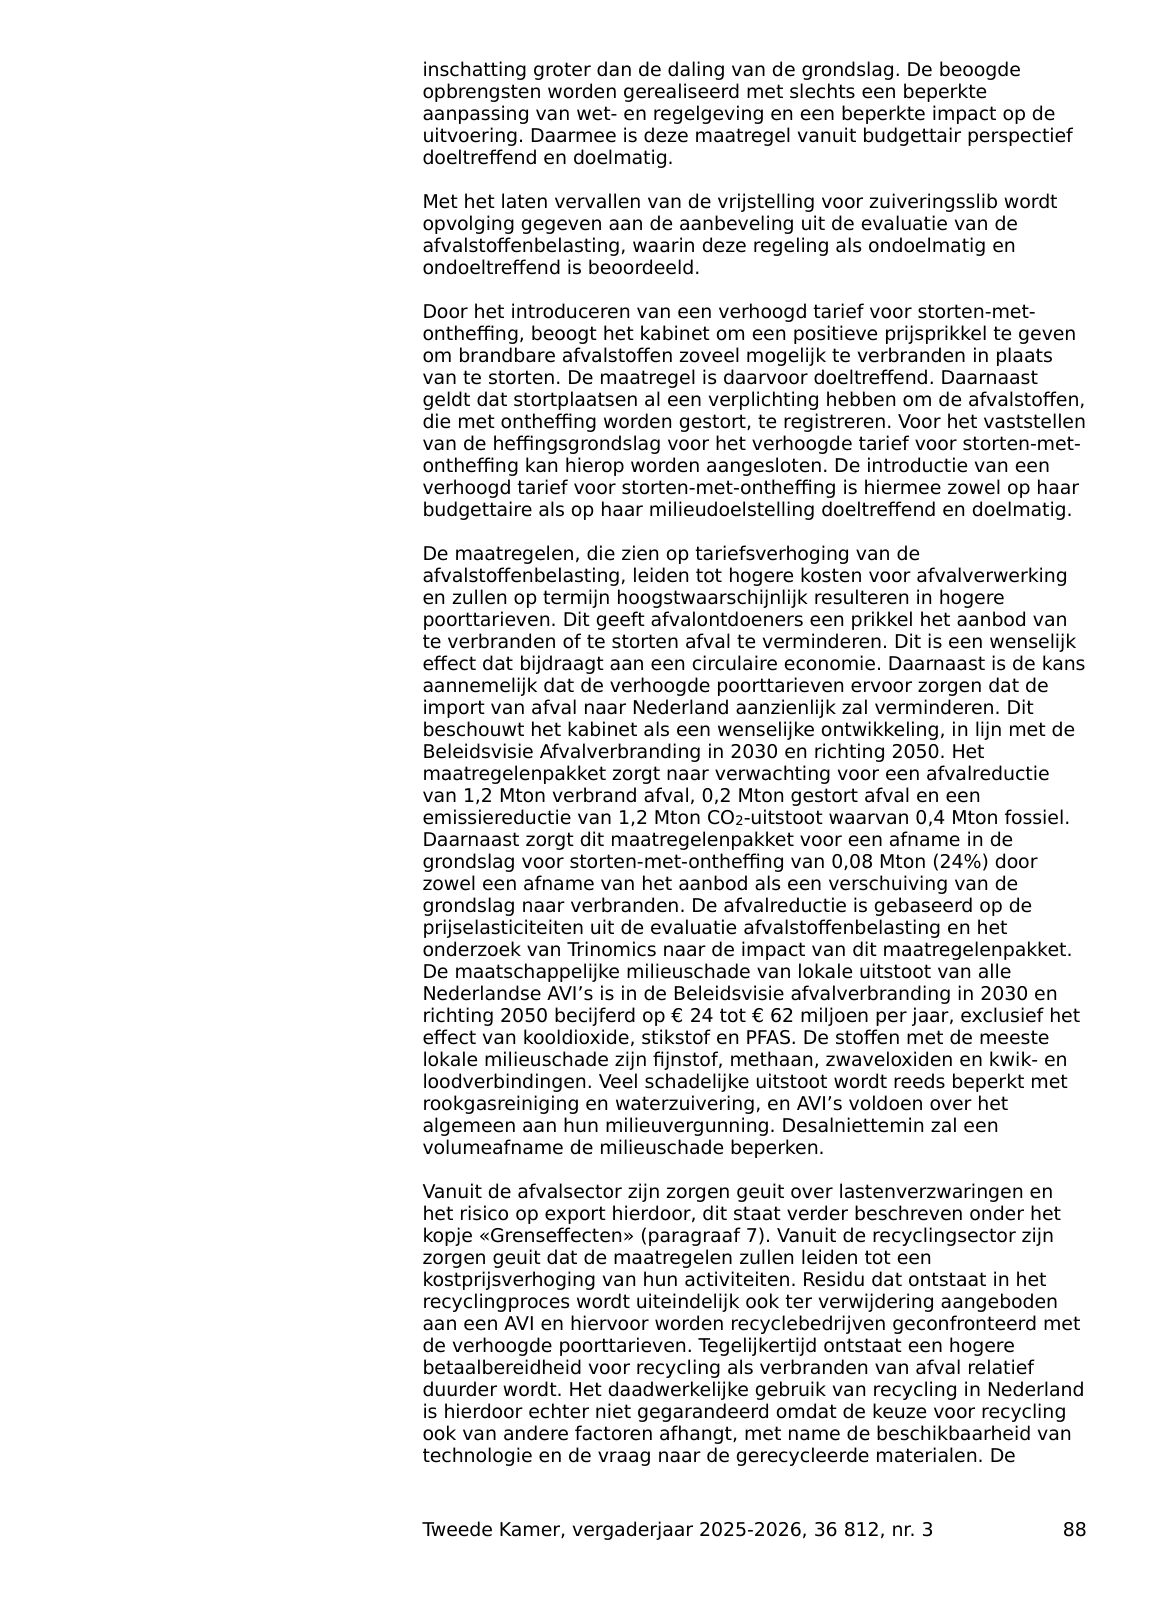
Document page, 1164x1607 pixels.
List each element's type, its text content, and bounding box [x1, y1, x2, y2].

text Vanuit de afvalsector zijn zorgen geuit over lastenverzwaringen en het risico op export hierdoor, dit staat verder beschreven onder het kopje «Grenseffecten» (paragraaf 7). Vanuit de recyclingsector zijn zorgen geuit dat de maatregelen zullen leiden tot een kostprijsverhoging van hun activiteiten. Residu dat ontstaat in het recyclingproces wordt uiteindelijk ook ter verwijdering aangeboden aan een AVI en hiervoor worden recyclebedrijven geconfronteerd met de verhoogde poorttarieven. Tegelijkertijd ontstaat een hogere betaalbereidheid voor recycling als verbranden van afval relatief duurder wordt. Het daadwerkelijke gebruik van recycling in Nederland is hierdoor echter niet gegarandeerd omdat de keuze voor recycling ook van andere factoren afhangt, met name de beschikbaarheid van technologie en de vraag naar de gerecycleerde materialen. De [422, 1181, 1087, 1467]
text De maatregelen, die zien op tariefsverhoging van de afvalstoffenbelasting, leiden tot hogere kosten voor afvalverwerking en zullen op termijn hoogstwaarschijnlijk resulteren in hogere poorttarieven. Dit geeft afvalontdoeners een prikkel het aanbod van te verbranden of te storten afval te verminderen. Dit is een wenselijk effect dat bijdraagt aan een circulaire economie. Daarnaast is de kans aannemelijk dat de verhoogde poorttarieven ervoor zorgen dat de import van afval naar Nederland aanzienlijk zal verminderen. Dit beschouwt het kabinet als een wenselijke ontwikkeling, in lijn met de Beleidsvisie Afvalverbranding in 2030 en richting 2050. Het maatregelenpakket zorgt naar verwachting voor een afvalreductie van 1,2 Mton verbrand afval, 0,2 Mton gestort afval en een emissiereductie van 1,2 Mton CO2-uitstoot waarvan 0,4 Mton fossiel. Daarnaast zorgt dit maatregelenpakket voor een afname in de grondslag voor storten-met-ontheffing van 0,08 Mton (24%) door zowel een afname van het aanbod als een verschuiving van de grondslag naar verbranden. De afvalreductie is gebaseerd op de prijselasticiteiten uit de evaluatie afvalstoffenbelasting en het onderzoek van Trinomics naar de impact van dit maatregelenpakket. De maatschappelijke milieuschade van lokale uitstoot van alle Nederlandse AVI’s is in de Beleidsvisie afvalverbranding in 2030 en richting 2050 becijferd op € 24 tot € 62 miljoen per jaar, exclusief het effect van kooldioxide, stikstof en PFAS. De stoffen met de meeste lokale milieuschade zijn fijnstof, methaan, zwaveloxiden en kwik- en loodverbindingen. Veel schadelijke uitstoot wordt reeds beperkt met rookgasreiniging en waterzuivering, en AVI’s voldoen over het algemeen aan hun milieuvergunning. Desalniettemin zal een volumeafname de milieuschade beperken. [422, 543, 1087, 1159]
text Met het laten vervallen van de vrijstelling voor zuiveringsslib wordt opvolging gegeven aan de aanbeveling uit de evaluatie van de afvalstoffenbelasting, waarin deze regeling als ondoelmatig en ondoeltreffend is beoordeeld. [422, 191, 1087, 279]
text inschatting groter dan de daling van de grondslag. De beoogde opbrengsten worden gerealiseerd met slechts een beperkte aanpassing van wet- en regelgeving en een beperkte impact op de uitvoering. Daarmee is deze maatregel vanuit budgettair perspectief doeltreffend en doelmatig. [422, 59, 1087, 169]
text Door het introduceren van een verhoogd tarief voor storten-met-ontheffing, beoogt het kabinet om een positieve prijsprikkel te geven om brandbare afvalstoffen zoveel mogelijk te verbranden in plaats van te storten. De maatregel is daarvoor doeltreffend. Daarnaast geldt dat stortplaatsen al een verplichting hebben om de afvalstoffen, die met ontheffing worden gestort, te registreren. Voor het vaststellen van de heffingsgrondslag voor het verhoogde tarief voor storten-met-ontheffing kan hierop worden aangesloten. De introductie van een verhoogd tarief voor storten-met-ontheffing is hiermee zowel op haar budgettaire als op haar milieudoelstelling doeltreffend en doelmatig. [422, 301, 1087, 521]
